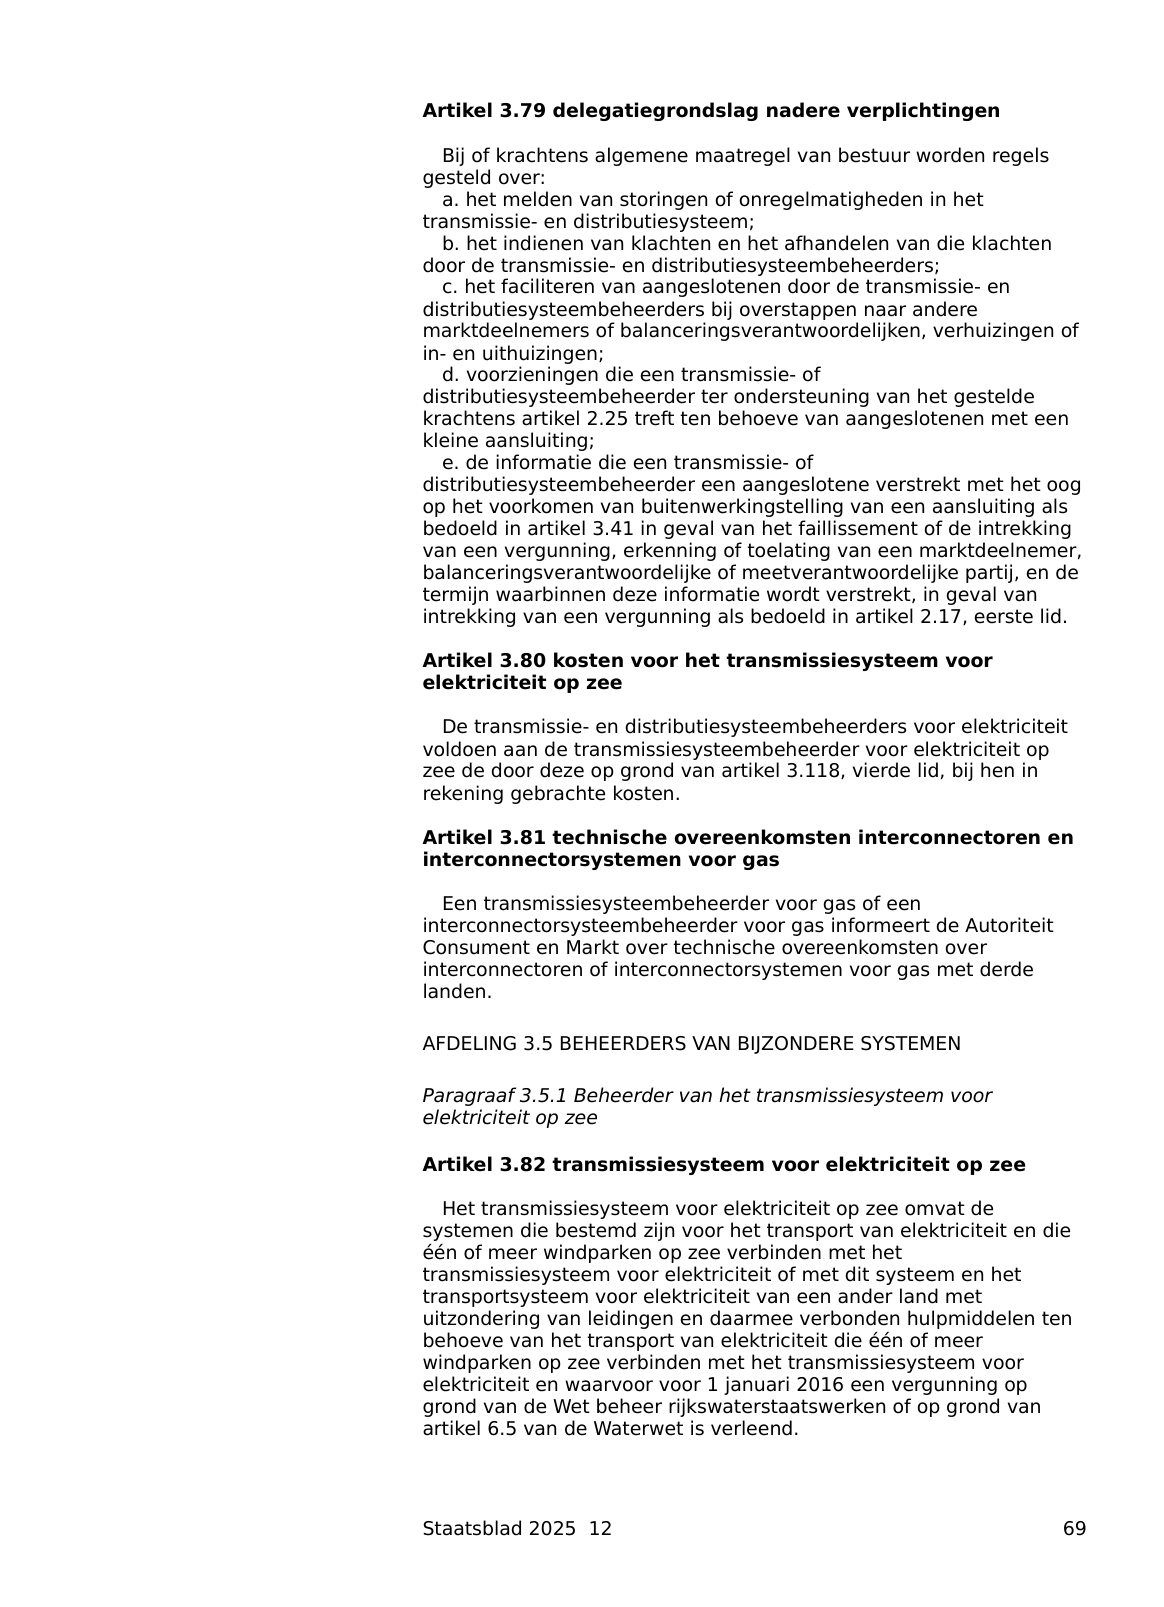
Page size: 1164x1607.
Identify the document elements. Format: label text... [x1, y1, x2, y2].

text De transmissie- en distributiesysteembeheerders voor elektriciteit voldoen aan de transmissiesysteembeheerder voor elektriciteit op zee de door deze op grond van artikel 3.118, vierde lid, bij hen in rekening gebrachte kosten. [422, 716, 1087, 804]
text Een transmissiesysteembeheerder voor gas of een interconnectorsysteembeheerder voor gas informeert de Autoriteit Consument en Markt over technische overeenkomsten over interconnectoren of interconnectorsystemen voor gas met derde landen. [422, 893, 1087, 1003]
text c. het faciliteren van aangeslotenen door de transmissie- en distributiesysteembeheerders bij overstappen naar andere marktdeelnemers of balanceringsverantwoordelijken, verhuizingen of in- en uithuizingen; [422, 276, 1087, 364]
text b. het indienen van klachten en het afhandelen van die klachten door de transmissie- en distributiesysteembeheerders; [422, 232, 1087, 276]
subtitle Paragraaf 3.5.1 Beheerder van het transmissiesysteem voor elektriciteit op zee [422, 1084, 1087, 1128]
text Het transmissiesysteem voor elektriciteit op zee omvat de systemen die bestemd zijn voor het transport van elektriciteit en die één of meer windparken op zee verbinden met het transmissiesysteem voor elektriciteit of met dit systeem en het transportsysteem voor elektriciteit van een ander land met uitzondering van leidingen en daarmee verbonden hulpmiddelen ten behoeve van het transport van elektriciteit die één of meer windparken op zee verbinden met het transmissiesysteem voor elektriciteit en waarvoor voor 1 januari 2016 een vergunning op grond van de Wet beheer rijkswaterstaatswerken of op grond van artikel 6.5 van de Waterwet is verleend. [422, 1198, 1087, 1439]
subtitle Artikel 3.80 kosten voor het transmissiesysteem voor elektriciteit op zee [422, 650, 1087, 694]
subtitle Artikel 3.81 technische overeenkomsten interconnectoren en interconnectorsystemen voor gas [422, 827, 1087, 871]
text Bij of krachtens algemene maatregel van bestuur worden regels gesteld over: [422, 144, 1087, 188]
subtitle AFDELING 3.5 BEHEERDERS VAN BIJZONDERE SYSTEMEN [422, 1033, 1087, 1054]
subtitle Artikel 3.82 transmissiesysteem voor elektriciteit op zee [422, 1153, 1087, 1176]
text d. voorzieningen die een transmissie- of distributiesysteembeheerder ter ondersteuning van het gestelde krachtens artikel 2.25 treft ten behoeve van aangeslotenen met een kleine aansluiting; [422, 364, 1087, 452]
text a. het melden van storingen of onregelmatigheden in het transmissie- en distributiesysteem; [422, 188, 1087, 232]
text e. de informatie die een transmissie- of distributiesysteembeheerder een aangeslotene verstrekt met het oog op het voorkomen van buitenwerkingstelling van een aansluiting als bedoeld in artikel 3.41 in geval van het faillissement of de intrekking van een vergunning, erkenning of toelating van een marktdeelnemer, balanceringsverantwoordelijke of meetverantwoordelijke partij, en de termijn waarbinnen deze informatie wordt verstrekt, in geval van intrekking van een vergunning als bedoeld in artikel 2.17, eerste lid. [422, 452, 1087, 628]
subtitle Artikel 3.79 delegatiegrondslag nadere verplichtingen [422, 100, 1087, 122]
